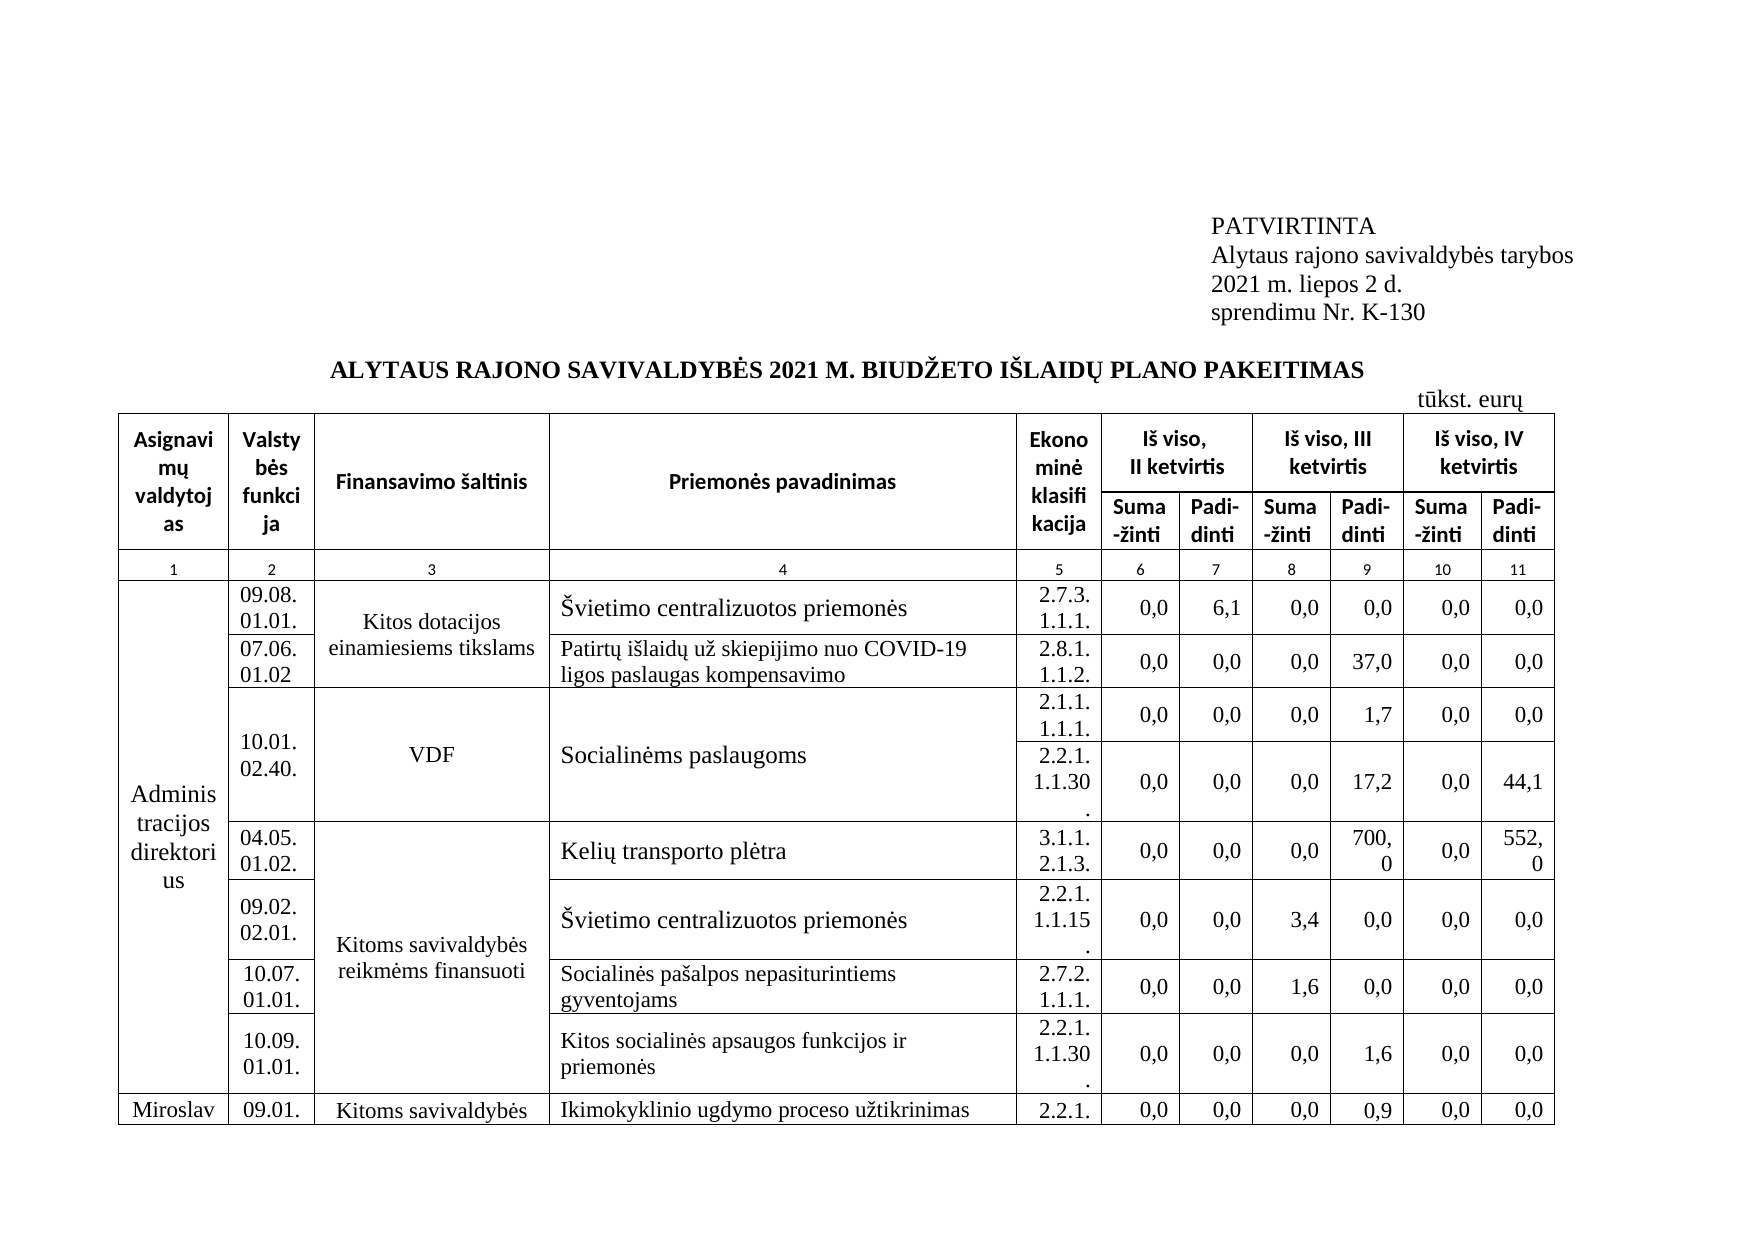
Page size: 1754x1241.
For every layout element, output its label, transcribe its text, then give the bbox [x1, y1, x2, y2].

table_cell 2.2.1.1.1.15. [1017, 880, 1101, 959]
table_cell [1555, 580, 1577, 633]
table_cell 0,0 [1253, 581, 1330, 633]
table_cell 09.01. [229, 1094, 314, 1124]
table_cell Suma-žinti [1404, 493, 1481, 548]
table_cell Socialinės pašalpos nepasiturintiems gyventojams [550, 960, 1016, 1013]
table_cell 10 [1404, 550, 1481, 580]
table_cell 2.1.1.1.1.1. [1017, 688, 1101, 741]
text 2021 m. liepos 2 d. [118, 269, 1577, 297]
table_cell [1555, 549, 1577, 580]
table_cell Švietimo centralizuotos priemonės [550, 880, 1016, 959]
table_cell [1555, 879, 1577, 959]
table_cell 0,0 [1253, 688, 1330, 741]
table_cell Kitoms savivaldybės [315, 1094, 549, 1124]
table_cell 1,6 [1253, 960, 1330, 1013]
table_header [1555, 413, 1577, 460]
table_cell 6,1 [1180, 581, 1252, 633]
table_header Valstybės funkcija [229, 414, 314, 548]
table_cell [1555, 959, 1577, 1013]
table_cell 3.1.1.2.1.3. [1017, 822, 1101, 879]
text sprendimu Nr. K-130 [118, 297, 1577, 326]
text PATVIRTINTA [118, 211, 1577, 240]
table_cell [1555, 491, 1577, 548]
table_cell 0,0 [1482, 1014, 1554, 1093]
table_cell 0,0 [1180, 1014, 1252, 1093]
table_cell 0,0 [1482, 880, 1554, 959]
table_cell 10.01.02.40. [229, 688, 314, 821]
table_cell 0,0 [1180, 1094, 1252, 1124]
table_cell Kelių transporto plėtra [550, 822, 1016, 879]
table_cell 1,6 [1331, 1014, 1403, 1093]
table_cell 37,0 [1331, 635, 1403, 687]
table_cell 6 [1102, 550, 1179, 580]
table_cell VDF [315, 688, 549, 821]
table_cell [1555, 687, 1577, 741]
table_cell 0,0 [1404, 635, 1481, 687]
table_cell 0,0 [1331, 581, 1403, 633]
table_cell 7 [1180, 550, 1252, 580]
table_cell 0,0 [1180, 880, 1252, 959]
table_cell 0,0 [1482, 1094, 1554, 1124]
table_cell 3,4 [1253, 880, 1330, 959]
table_cell Padi-dinti [1331, 493, 1403, 548]
table_cell 2.2.1. [1017, 1094, 1101, 1124]
table_cell [1555, 741, 1577, 821]
table_cell 0,0 [1482, 581, 1554, 633]
table_cell 0,0 [1102, 822, 1179, 879]
table_cell 09.02.02.01. [229, 880, 314, 959]
table_cell 09.08.01.01. [229, 581, 314, 633]
table_cell 0,0 [1404, 880, 1481, 959]
table_cell [1555, 634, 1577, 687]
table_cell 0,0 [1253, 1014, 1330, 1093]
table_cell [1555, 821, 1577, 879]
table_cell 4 [550, 550, 1016, 580]
table_cell Padi-dinti [1180, 493, 1252, 548]
table_cell 0,0 [1331, 880, 1403, 959]
table_header Priemonės pavadinimas [550, 414, 1016, 548]
table_cell Kitoms savivaldybės reikmėms finansuoti [315, 822, 549, 1093]
table_cell 8 [1253, 550, 1330, 580]
table_cell 0,0 [1102, 742, 1179, 821]
table_cell 0,0 [1180, 822, 1252, 879]
table_cell 0,0 [1482, 960, 1554, 1013]
table_cell 0,0 [1253, 1094, 1330, 1124]
table_cell Administracijos direktorius [119, 581, 228, 1093]
table_cell 0,0 [1404, 960, 1481, 1013]
table_cell 44,1 [1482, 742, 1554, 821]
table_cell 0,0 [1102, 1014, 1179, 1093]
table_cell [1555, 1093, 1577, 1124]
table_cell 07.06.01.02 [229, 635, 314, 687]
table_cell [1555, 1013, 1577, 1093]
table_cell 0,0 [1102, 688, 1179, 741]
table_cell 9 [1331, 550, 1403, 580]
table_cell 0,0 [1253, 635, 1330, 687]
table_cell 3 [315, 550, 549, 580]
table_header Finansavimo šaltinis [315, 414, 549, 548]
table_cell 17,2 [1331, 742, 1403, 821]
table_cell 1,7 [1331, 688, 1403, 741]
table_cell Suma-žinti [1253, 493, 1330, 548]
table_cell 0,0 [1102, 960, 1179, 1013]
table_cell 2 [229, 550, 314, 580]
table_cell 2.7.3.1.1.1. [1017, 581, 1101, 633]
table_cell 0,0 [1253, 742, 1330, 821]
table_cell 700,0 [1331, 822, 1403, 879]
table_cell 0,0 [1180, 688, 1252, 741]
table_cell 0,0 [1180, 635, 1252, 687]
table_cell 0,0 [1102, 1094, 1179, 1124]
table_header Asignavimų valdytojas [119, 414, 228, 548]
table_cell 0,0 [1404, 1014, 1481, 1093]
table_cell 0,0 [1180, 742, 1252, 821]
table_cell 0,0 [1180, 960, 1252, 1013]
table_cell Socialinėms paslaugoms [550, 688, 1016, 821]
table_cell 0,0 [1404, 688, 1481, 741]
table_cell Suma-žinti [1102, 493, 1179, 548]
table_cell 1 [119, 550, 228, 580]
table_cell 0,0 [1482, 688, 1554, 741]
text tūkst. eurų [118, 384, 1577, 412]
table_cell 10.07.01.01. [229, 960, 314, 1013]
table_cell Patirtų išlaidų už skiepijimo nuo COVID-19 ligos paslaugas kompensavimo [550, 635, 1016, 687]
table_cell 04.05.01.02. [229, 822, 314, 879]
table_header Iš viso, IV ketvirtis [1404, 414, 1554, 491]
table_cell 5 [1017, 550, 1101, 580]
table_cell Ikimokyklinio ugdymo proceso užtikrinimas [550, 1094, 1016, 1124]
table_cell Miroslav [119, 1094, 228, 1124]
table_cell 2.2.1.1.1.30. [1017, 742, 1101, 821]
table_cell 0,9 [1331, 1094, 1403, 1124]
table_cell 552,0 [1482, 822, 1554, 879]
table_cell 0,0 [1331, 960, 1403, 1013]
table_cell 2.7.2.1.1.1. [1017, 960, 1101, 1013]
table_cell Kitos socialinės apsaugos funkcijos ir priemonės [550, 1014, 1016, 1093]
table_cell 10.09.01.01. [229, 1014, 314, 1093]
table_header Iš viso, III ketvirtis [1253, 414, 1403, 491]
table_cell [1555, 460, 1577, 491]
table_cell 11 [1482, 550, 1554, 580]
table_cell 0,0 [1404, 581, 1481, 633]
text Alytaus rajono savivaldybės tarybos [118, 240, 1577, 269]
table_cell 2.8.1.1.1.2. [1017, 635, 1101, 687]
table_cell 0,0 [1482, 635, 1554, 687]
table_cell 0,0 [1102, 880, 1179, 959]
table_header Ekonominė klasifikacija [1017, 414, 1101, 548]
table_cell Kitos dotacijos einamiesiems tikslams [315, 581, 549, 687]
text ALYTAUS RAJONO SAVIVALDYBĖS 2021 M. BIUDŽETO IŠLAIDŲ PLANO PAKEITIMAS [118, 355, 1577, 384]
table_cell Padi-dinti [1482, 493, 1554, 548]
table_cell 0,0 [1404, 822, 1481, 879]
table_cell 0,0 [1404, 1094, 1481, 1124]
table_cell Švietimo centralizuotos priemonės [550, 581, 1016, 633]
table_cell 0,0 [1404, 742, 1481, 821]
table_cell 2.2.1.1.1.30. [1017, 1014, 1101, 1093]
table_header Iš viso, II ketvirtis [1102, 414, 1252, 491]
table_cell 0,0 [1102, 581, 1179, 633]
table_cell 0,0 [1102, 635, 1179, 687]
table_cell 0,0 [1253, 822, 1330, 879]
